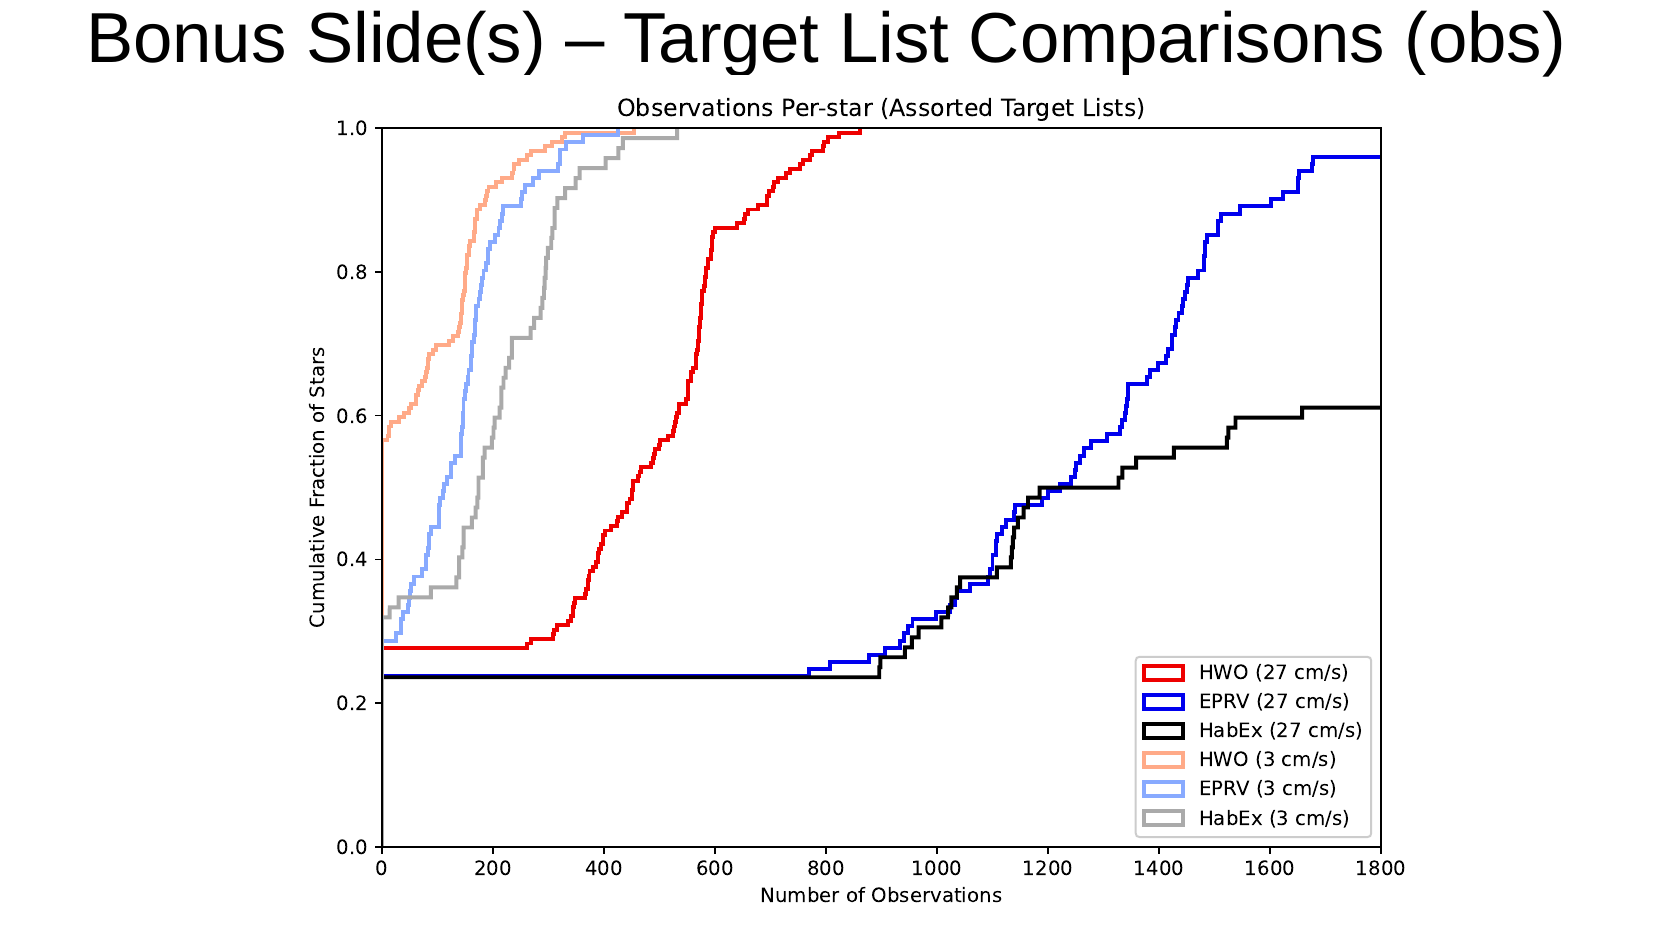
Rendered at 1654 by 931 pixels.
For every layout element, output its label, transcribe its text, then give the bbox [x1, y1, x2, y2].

picture [287, 75, 1428, 931]
title Bonus Slide(s) – Target List Comparisons (obs) [0, 0, 1654, 78]
